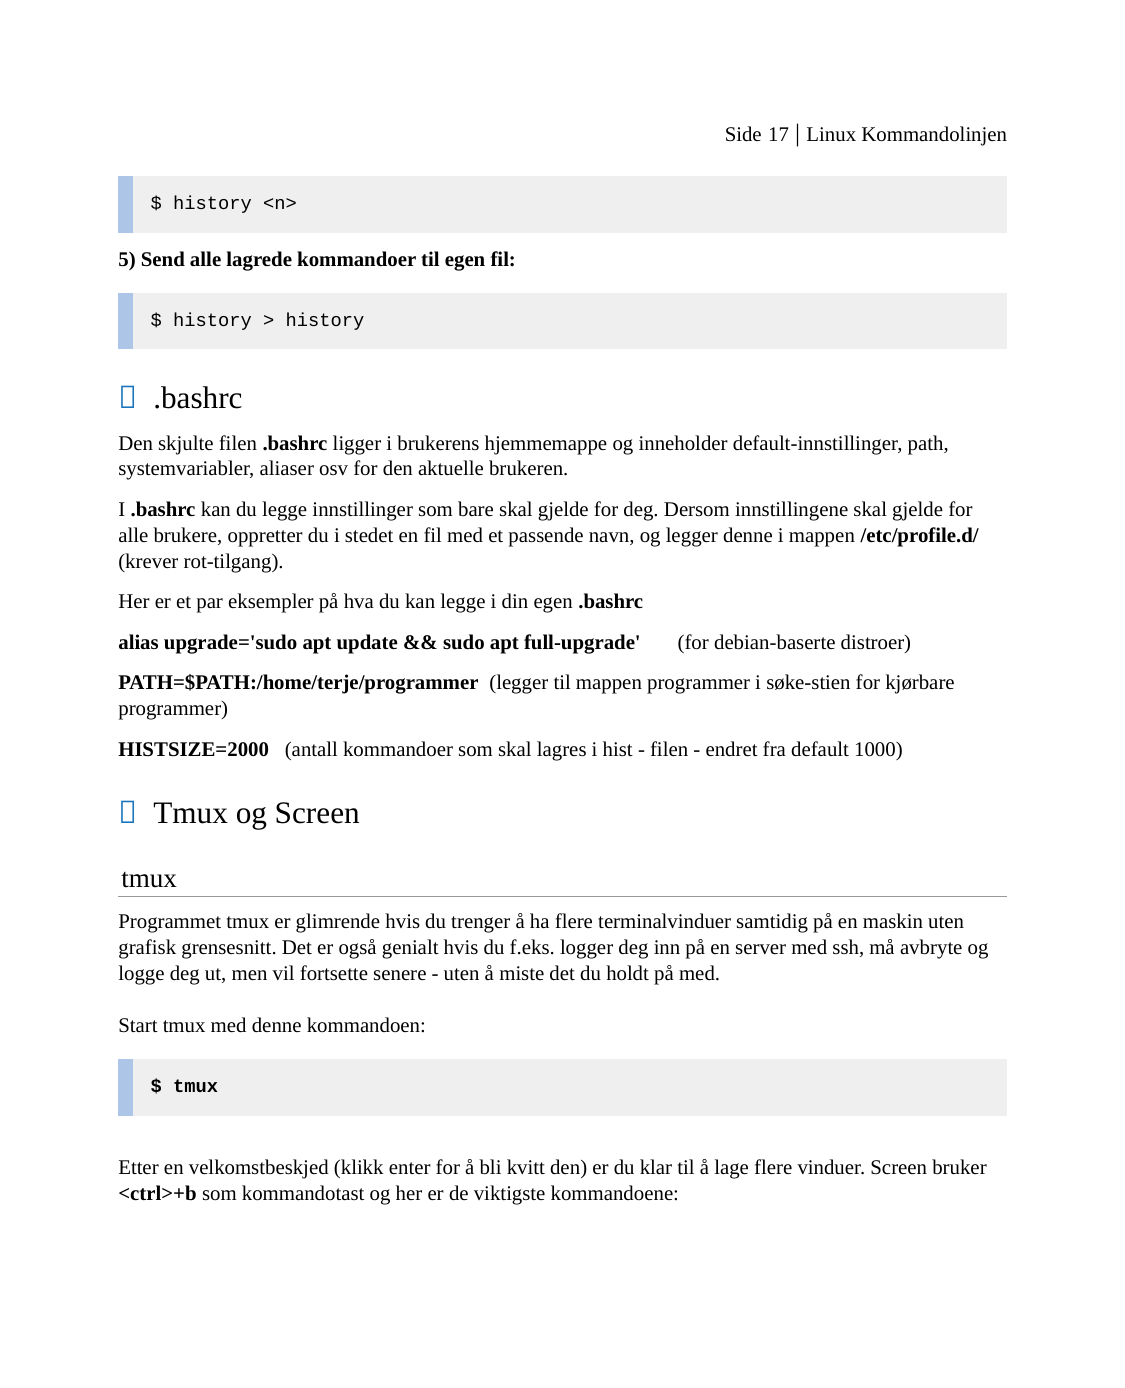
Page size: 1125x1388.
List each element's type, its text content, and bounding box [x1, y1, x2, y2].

text alias upgrade='sudo apt update && sudo apt full-upgrade' (for debian-baserte distroer) [118, 630, 1007, 654]
subtitle  .bashrc [118, 375, 1007, 418]
text $ tmux [133, 1059, 1007, 1116]
subtitle tmux [118, 859, 1007, 896]
text Her er et par eksempler på hva du kan legge i din egen .bashrc [118, 589, 1007, 613]
text Den skjulte filen .bashrc ligger i brukerens hjemmemappe og inneholder default-innstillinger, path, systemvariabler, aliaser osv for den aktuelle brukeren. [118, 430, 1007, 480]
text Programmet tmux er glimrende hvis du trenger å ha flere terminalvinduer samtidig på en maskin uten grafisk grensesnitt. Det er også genialt hvis du f.eks. logger deg inn på en server med ssh, må avbryte og logge deg ut, men vil fortsette senere - uten å miste det du holdt på med. Start tmux med denne kommandoen: [118, 909, 1007, 1037]
text I .bashrc kan du legge innstillinger som bare skal gjelde for deg. Dersom innstillingene skal gjelde for alle brukere, oppretter du i stedet en fil med et passende navn, og legger denne i mappen /etc/profile.d/ (krever rot-tilgang). [118, 497, 1007, 573]
subtitle  Tmux og Screen [118, 790, 1007, 832]
text Etter en velkomstbeskjed (klikk enter for å bli kvitt den) er du klar til å lage flere vinduer. Screen bruker <ctrl>+b som kommandotast og her er de viktigste kommandoene: [118, 1129, 1007, 1205]
text $ history <n> [133, 176, 1007, 233]
text $ history > history [133, 293, 1007, 349]
text 5) Send alle lagrede kommandoer til egen fil: [118, 246, 1007, 271]
text PATH=$PATH:/home/terje/programmer (legger til mappen programmer i søke-stien for kjørbare programmer) [118, 670, 1007, 720]
text HISTSIZE=2000 (antall kommandoer som skal lagres i hist - filen - endret fra default 1000) [118, 737, 1007, 761]
